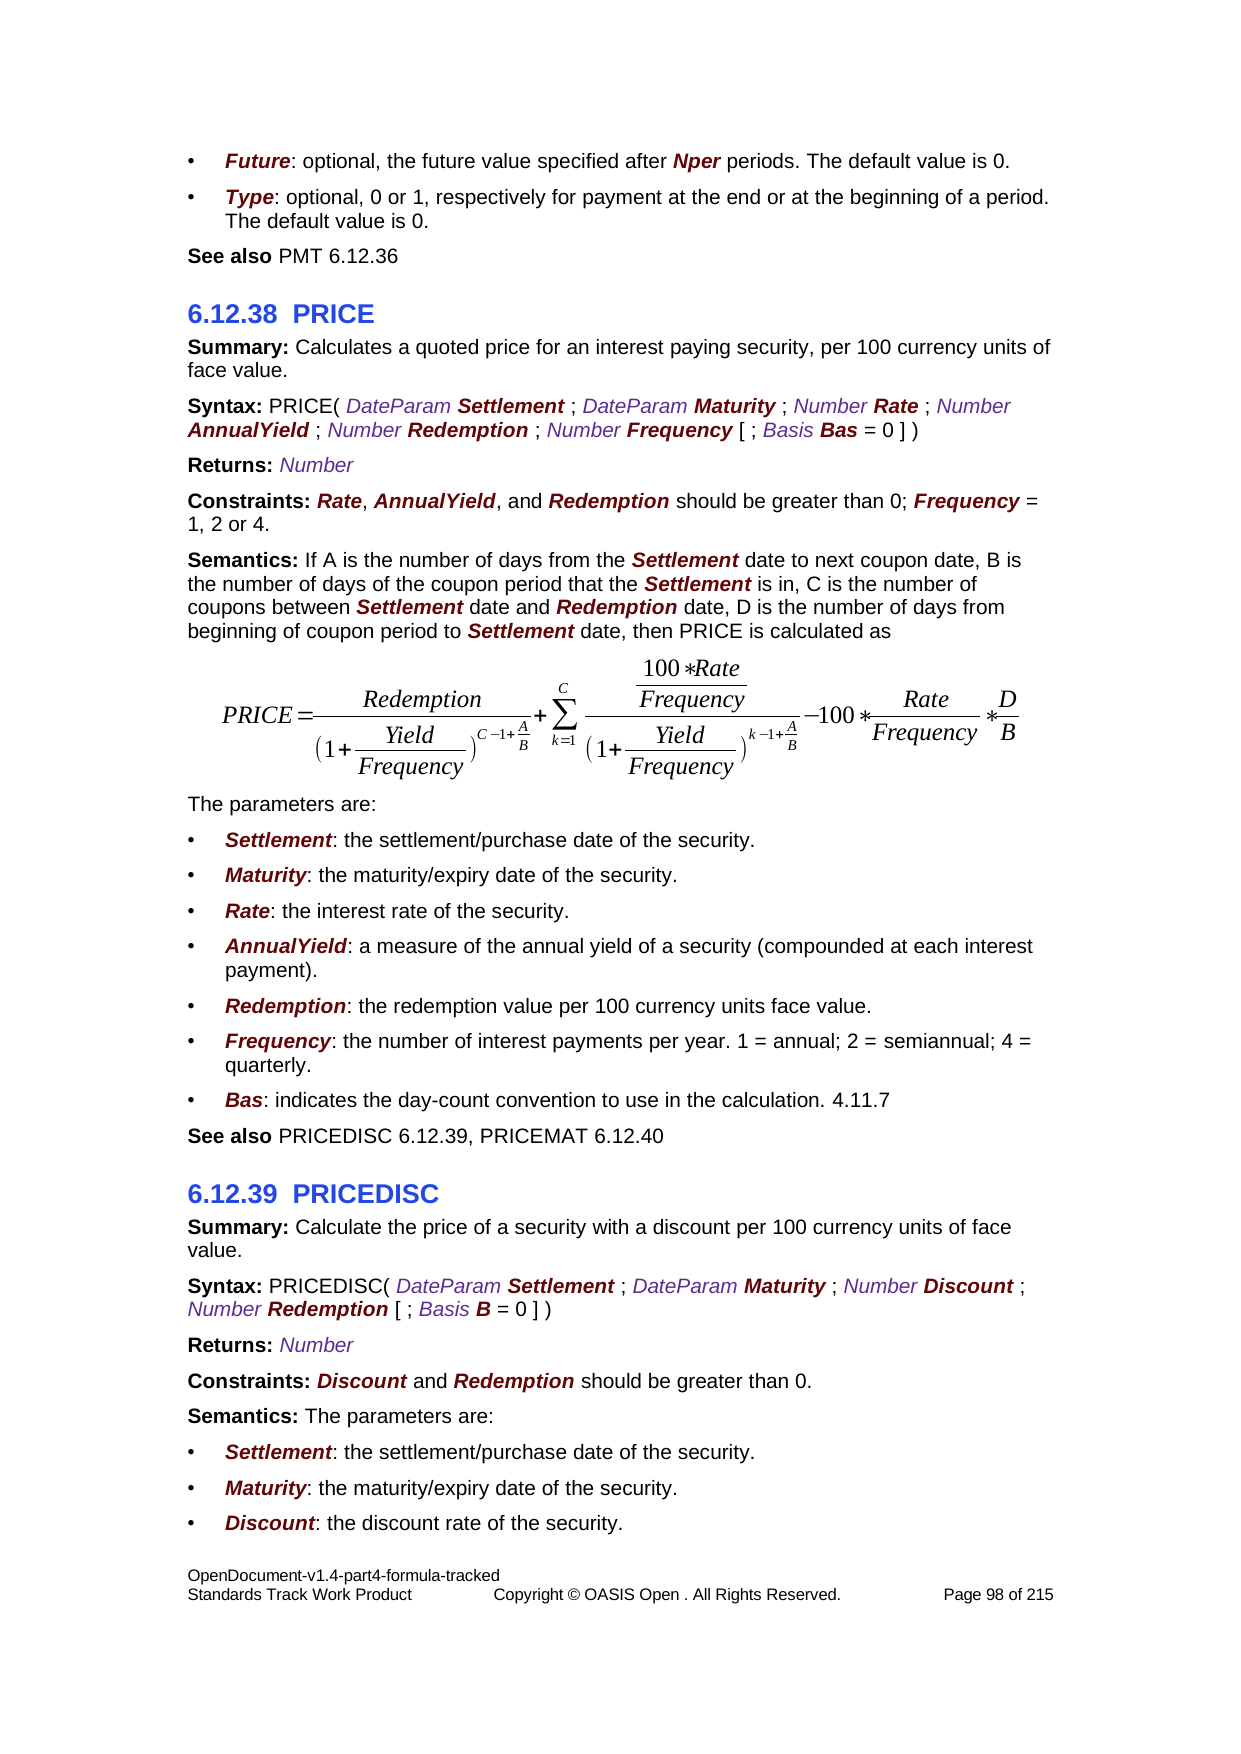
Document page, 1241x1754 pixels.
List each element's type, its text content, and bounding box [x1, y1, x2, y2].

list Type: optional, 0 or 1, respectively for payment at the end or at the beginning of a period. The default value is 0. [187, 186, 1053, 233]
text Summary: Calculates a quoted price for an interest paying security, per 100 currency units of face value. [187, 335, 1053, 382]
subtitle PRICEDISC [187, 1179, 1053, 1209]
list Bas: indicates the day-count convention to use in the calculation. 4.11.7 [187, 1089, 1053, 1112]
list Rate: the interest rate of the security. [187, 899, 1053, 923]
text Constraints: Rate, AnnualYield, and Redemption should be greater than 0; Frequency = 1, 2 or 4. [187, 489, 1053, 536]
text Syntax: PRICEDISC( DateParam Settlement ; DateParam Maturity ; Number Discount ; Number Redemption [ ; Basis B = 0 ] ) [187, 1274, 1053, 1321]
list Redemption: the redemption value per 100 currency units face value. [187, 994, 1053, 1018]
list Maturity: the maturity/expiry date of the security. [187, 1476, 1053, 1499]
text Constraints: Discount and Redemption should be greater than 0. [187, 1369, 1053, 1393]
list Settlement: the settlement/purchase date of the security. [187, 1440, 1053, 1464]
text See also PRICEDISC 6.12.39, PRICEMAT 6.12.40 [187, 1124, 1053, 1148]
subtitle PRICE [187, 299, 1053, 329]
text See also PMT 6.12.36 [187, 245, 1053, 268]
text Semantics: If A is the number of days from the Settlement date to next coupon date, B is the number of days of the coupon period that the Settlement is in, C is the number of coupons between Settlement date and Redemption date, D is the number of days from beginning of coupon period to Settlement date, then PRICE is calculated as [187, 548, 1053, 643]
list Settlement: the settlement/purchase date of the security. [187, 828, 1053, 852]
list Discount: the discount rate of the security. [187, 1512, 1053, 1535]
list AnnualYield: a measure of the annual yield of a security (compounded at each interest payment). [187, 935, 1053, 982]
text The parameters are: [187, 792, 1053, 816]
text Returns: Number [187, 1333, 1053, 1357]
list Future: optional, the future value specified after Nper periods. The default value is 0. [187, 150, 1053, 173]
text Syntax: PRICE( DateParam Settlement ; DateParam Maturity ; Number Rate ; Number AnnualYield ; Number Redemption ; Number Frequency [ ; Basis Bas = 0 ] ) [187, 394, 1053, 442]
text Returns: Number [187, 454, 1053, 477]
list Frequency: the number of interest payments per year. 1 = annual; 2 = semiannual; 4 = quarterly. [187, 1030, 1053, 1077]
list Maturity: the maturity/expiry date of the security. [187, 864, 1053, 887]
text Semantics: The parameters are: [187, 1405, 1053, 1428]
text Summary: Calculate the price of a security with a discount per 100 currency units of face value. [187, 1215, 1053, 1262]
